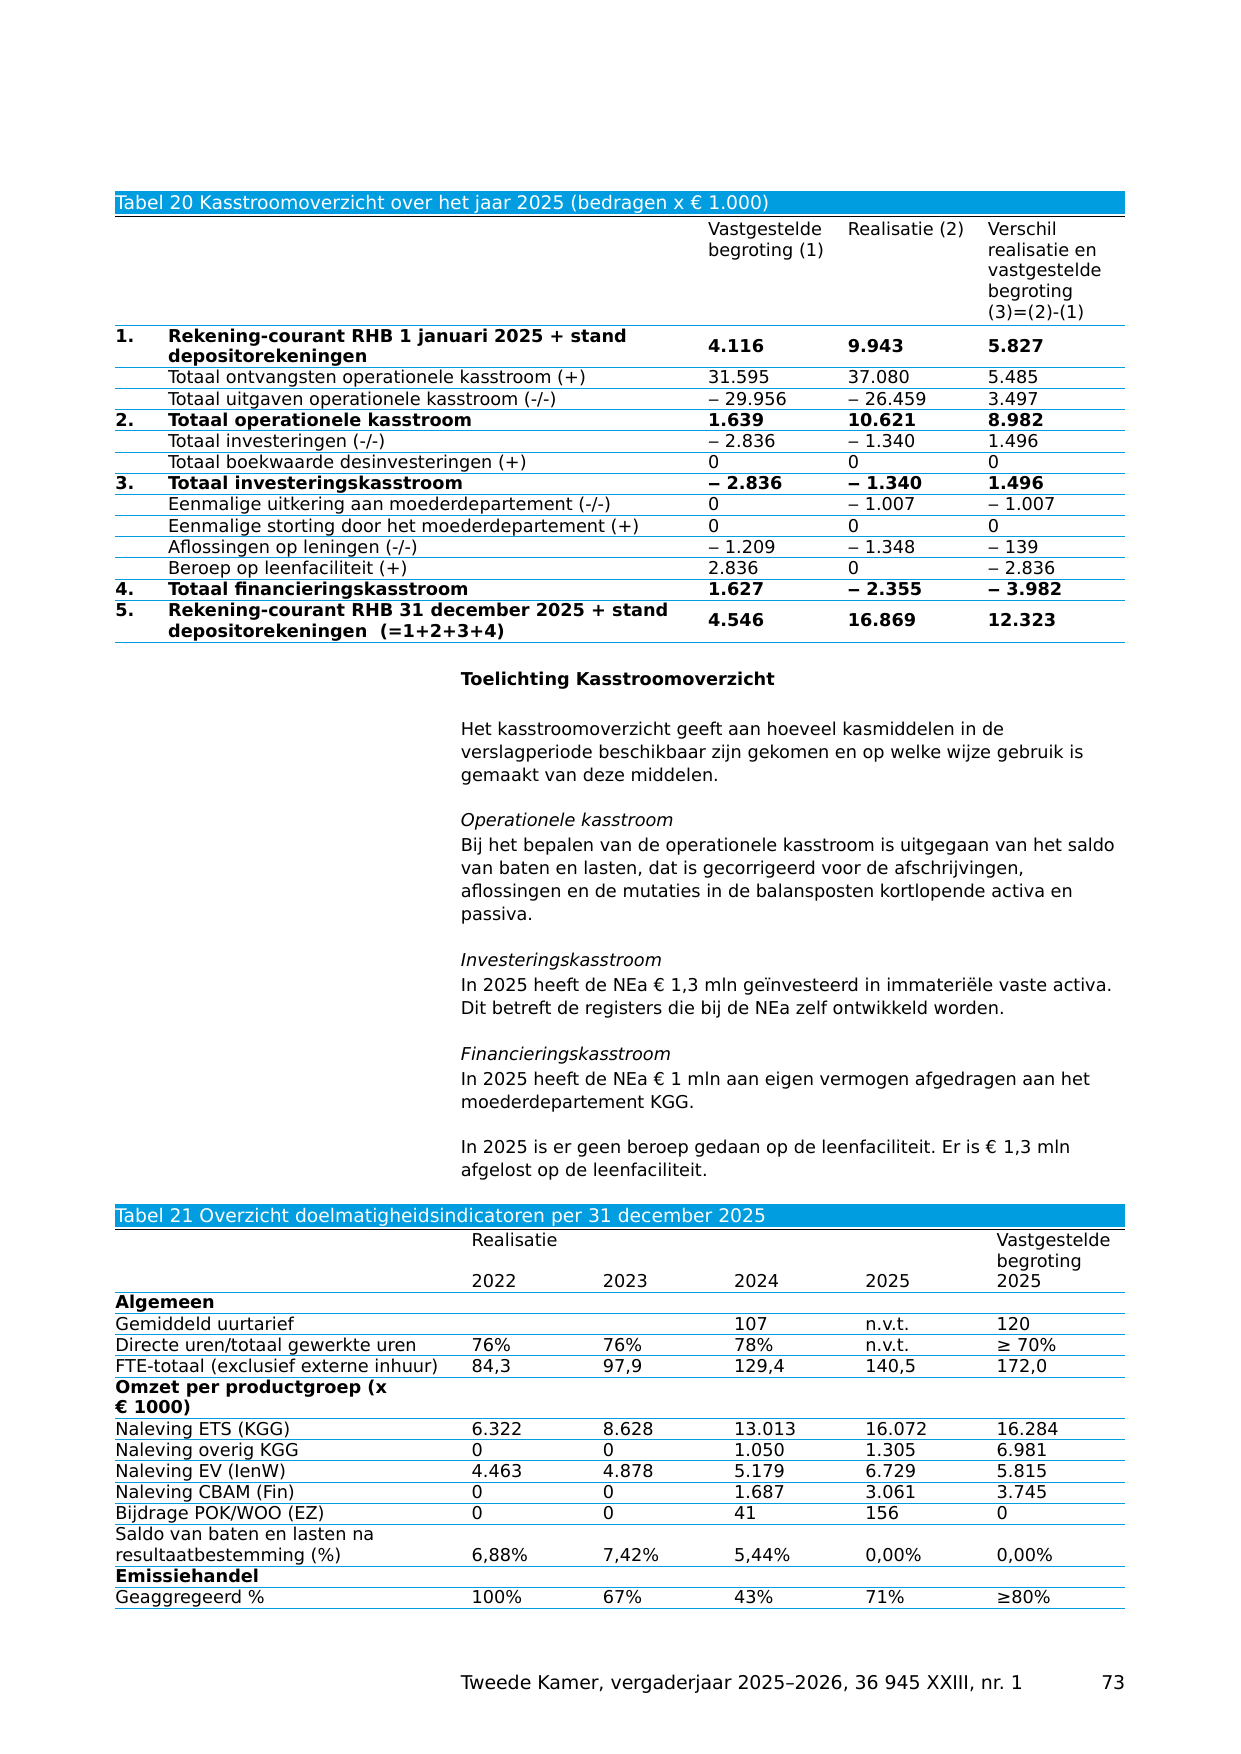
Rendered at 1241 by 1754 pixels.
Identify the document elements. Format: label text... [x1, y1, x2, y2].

table_cell 43% [731, 1588, 862, 1608]
table_cell Naleving CBAM (Fin) [115, 1483, 468, 1503]
text Toelichting Kasstroomoverzicht [461, 667, 1125, 690]
table_cell 100% [469, 1588, 600, 1608]
table_cell 84,3 [469, 1356, 600, 1376]
table_cell 0 [705, 495, 845, 515]
table_cell [165, 217, 705, 325]
table_cell [731, 1293, 862, 1313]
table_cell 0 [469, 1504, 600, 1524]
table_cell 156 [862, 1504, 993, 1524]
table_cell [469, 1293, 600, 1313]
table_cell 3. [115, 474, 165, 494]
table_cell 172,0 [994, 1356, 1125, 1376]
table_cell [115, 217, 165, 325]
table_cell 76% [469, 1335, 600, 1355]
table_cell 4.116 [705, 326, 845, 367]
table_cell 0 [705, 453, 845, 473]
table_cell ‒ 1.007 [845, 495, 985, 515]
table_cell [115, 558, 165, 578]
table_cell 2022 [469, 1271, 600, 1292]
table_cell n.v.t. [862, 1314, 993, 1334]
table_cell 0 [469, 1483, 600, 1503]
table_cell Saldo van baten en lasten na resultaatbestemming (%) [115, 1525, 468, 1566]
table_cell Realisatie [469, 1230, 993, 1271]
table_cell [115, 368, 165, 388]
table_cell 1.496 [985, 431, 1125, 452]
table_cell 2023 [600, 1271, 731, 1292]
table_cell Realisatie (2) [845, 217, 985, 325]
table_cell [469, 1378, 600, 1418]
table_cell 16.072 [862, 1419, 993, 1439]
table_cell [862, 1378, 993, 1418]
table_cell 1.496 [985, 474, 1125, 494]
table_cell [115, 1271, 468, 1292]
table_cell 0 [845, 558, 985, 578]
table_cell Totaal operationele kasstroom [165, 410, 705, 430]
table_cell 5. [115, 601, 165, 641]
table_cell Totaal investeringskasstroom [165, 474, 705, 494]
table_cell ‒ 1.340 [845, 474, 985, 494]
table_cell 0 [469, 1440, 600, 1460]
table_cell 1.627 [705, 580, 845, 599]
table_cell ‒ 1.348 [845, 537, 985, 557]
table_cell 0 [600, 1504, 731, 1524]
table_cell 120 [994, 1314, 1125, 1334]
table_cell ‒ 2.836 [705, 474, 845, 494]
table_cell Aflossingen op leningen (-/-) [165, 537, 705, 557]
text In 2025 is er geen beroep gedaan op de leenfaciliteit. Er is € 1,3 mln afgelost op de leenfaciliteit. [461, 1136, 1125, 1181]
text Financieringskasstroom [461, 1042, 1125, 1065]
table_cell ‒ 29.956 [705, 389, 845, 409]
table_cell 1.687 [731, 1483, 862, 1503]
table_cell Totaal boekwaarde desinvesteringen (+) [165, 453, 705, 473]
table_cell Rekening-courant RHB 1 januari 2025 + stand depositorekeningen [165, 326, 705, 367]
table_cell Directe uren/totaal gewerkte uren [115, 1335, 468, 1355]
table_cell 6,88% [469, 1525, 600, 1566]
table_cell 71% [862, 1588, 993, 1608]
table_cell [600, 1378, 731, 1418]
table_cell Eenmalige storting door het moederdepartement (+) [165, 516, 705, 536]
table_cell 16.869 [845, 601, 985, 641]
table_cell [994, 1293, 1125, 1313]
table_cell 8.982 [985, 410, 1125, 430]
text In 2025 heeft de NEa € 1 mln aan eigen vermogen afgedragen aan het moederdepartement KGG. [461, 1067, 1125, 1113]
table_cell [600, 1567, 731, 1587]
table_cell 13.013 [731, 1419, 862, 1439]
table_cell 78% [731, 1335, 862, 1355]
table_cell Beroep op leenfaciliteit (+) [165, 558, 705, 578]
table_cell 5,44% [731, 1525, 862, 1566]
table_cell ‒ 139 [985, 537, 1125, 557]
table_cell 129,4 [731, 1356, 862, 1376]
table_cell ‒ 1.007 [985, 495, 1125, 515]
table_cell 7,42% [600, 1525, 731, 1566]
table_cell 0 [994, 1504, 1125, 1524]
table_cell 140,5 [862, 1356, 993, 1376]
table_cell 4.546 [705, 601, 845, 641]
table_cell Naleving ETS (KGG) [115, 1419, 468, 1439]
table_cell [994, 1567, 1125, 1587]
table_cell 0,00% [862, 1525, 993, 1566]
table_cell 6.981 [994, 1440, 1125, 1460]
table_cell [115, 453, 165, 473]
text Investeringskasstroom [461, 948, 1125, 971]
table_cell 12.323 [985, 601, 1125, 641]
table_cell 5.485 [985, 368, 1125, 388]
table_cell Totaal uitgaven operationele kasstroom (-/-) [165, 389, 705, 409]
table_cell Eenmalige uitkering aan moederdepartement (-/-) [165, 495, 705, 515]
table_cell 97,9 [600, 1356, 731, 1376]
table_cell 0 [845, 516, 985, 536]
table_cell 0 [600, 1440, 731, 1460]
table_cell Omzet per productgroep (x € 1000) [115, 1378, 468, 1418]
table_cell 5.815 [994, 1461, 1125, 1482]
table_cell 9.943 [845, 326, 985, 367]
table_cell 0 [985, 516, 1125, 536]
table_cell Emissiehandel [115, 1567, 468, 1587]
table_cell 0 [985, 453, 1125, 473]
text Operationele kasstroom [461, 808, 1125, 831]
table_cell [115, 389, 165, 409]
table_cell 2.836 [705, 558, 845, 578]
table_cell 0 [600, 1483, 731, 1503]
table_cell ‒ 1.209 [705, 537, 845, 557]
table_cell Naleving EV (IenW) [115, 1461, 468, 1482]
table_cell 2. [115, 410, 165, 430]
table_cell 1.050 [731, 1440, 862, 1460]
table_cell 107 [731, 1314, 862, 1334]
table_cell ‒ 2.355 [845, 580, 985, 599]
text Het kasstroomoverzicht geeft aan hoeveel kasmiddelen in de verslagperiode beschikbaar zijn gekomen en op welke wijze gebruik is gemaakt van deze middelen. [461, 717, 1125, 786]
table_cell [600, 1314, 731, 1334]
table_cell Gemiddeld uurtarief [115, 1314, 468, 1334]
table_cell 8.628 [600, 1419, 731, 1439]
table_cell [600, 1293, 731, 1313]
table_cell [731, 1378, 862, 1418]
table_cell 0 [845, 453, 985, 473]
table_cell 0 [705, 516, 845, 536]
table_cell Bijdrage POK/WOO (EZ) [115, 1504, 468, 1524]
table_cell [469, 1567, 600, 1587]
table_cell [115, 431, 165, 452]
table_cell FTE-totaal (exclusief externe inhuur) [115, 1356, 468, 1376]
table_cell ≥ 70% [994, 1335, 1125, 1355]
table_cell 3.745 [994, 1483, 1125, 1503]
table_cell [994, 1378, 1125, 1418]
table_cell 31.595 [705, 368, 845, 388]
table_cell 0,00% [994, 1525, 1125, 1566]
table_cell 5.827 [985, 326, 1125, 367]
table_cell [731, 1567, 862, 1587]
table_cell 1.305 [862, 1440, 993, 1460]
table_cell ≥80% [994, 1588, 1125, 1608]
table_cell 5.179 [731, 1461, 862, 1482]
table_cell [115, 495, 165, 515]
table_cell [862, 1567, 993, 1587]
table_cell 4.463 [469, 1461, 600, 1482]
table_cell ‒ 3.982 [985, 580, 1125, 599]
table_cell 41 [731, 1504, 862, 1524]
table_cell 76% [600, 1335, 731, 1355]
table_cell 6.322 [469, 1419, 600, 1439]
table_cell 6.729 [862, 1461, 993, 1482]
table_cell Geaggregeerd % [115, 1588, 468, 1608]
table_cell Verschil realisatie en vastgestelde begroting (3)=(2)-(1) [985, 217, 1125, 325]
table_cell 2025 [994, 1271, 1125, 1292]
table_cell 2024 [731, 1271, 862, 1292]
table_cell [469, 1314, 600, 1334]
table_cell Naleving overig KGG [115, 1440, 468, 1460]
table_cell ‒ 2.836 [705, 431, 845, 452]
table_cell [115, 1230, 468, 1271]
table_cell 4.878 [600, 1461, 731, 1482]
table_cell 3.061 [862, 1483, 993, 1503]
table_cell 3.497 [985, 389, 1125, 409]
table_cell [862, 1293, 993, 1313]
table_cell 37.080 [845, 368, 985, 388]
table_cell 16.284 [994, 1419, 1125, 1439]
table_cell n.v.t. [862, 1335, 993, 1355]
text Bij het bepalen van de operationele kasstroom is uitgegaan van het saldo van baten en lasten, dat is gecorrigeerd voor de afschrijvingen, aflossingen en de mutaties in de balansposten kortlopende activa en passiva. [461, 833, 1125, 925]
table_cell ‒ 26.459 [845, 389, 985, 409]
table_cell 1. [115, 326, 165, 367]
table_cell Rekening-courant RHB 31 december 2025 + stand depositorekeningen (=1+2+3+4) [165, 601, 705, 641]
table_cell 4. [115, 580, 165, 599]
table_cell ‒ 1.340 [845, 431, 985, 452]
table_cell Totaal investeringen (-/-) [165, 431, 705, 452]
table_cell 2025 [862, 1271, 993, 1292]
table_cell 1.639 [705, 410, 845, 430]
table_cell ‒ 2.836 [985, 558, 1125, 578]
table_cell Totaal ontvangsten operationele kasstroom (+) [165, 368, 705, 388]
table_cell Totaal financieringskasstroom [165, 580, 705, 599]
text In 2025 heeft de NEa € 1,3 mln geïnvesteerd in immateriële vaste activa. Dit betreft de registers die bij de NEa zelf ontwikkeld worden. [461, 973, 1125, 1019]
table_cell [115, 516, 165, 536]
table_cell 67% [600, 1588, 731, 1608]
table_cell Algemeen [115, 1293, 468, 1313]
table_cell Vastgestelde begroting (1) [705, 217, 845, 325]
table_cell [115, 537, 165, 557]
table_cell 10.621 [845, 410, 985, 430]
table_cell Vastgestelde begroting [994, 1230, 1125, 1271]
